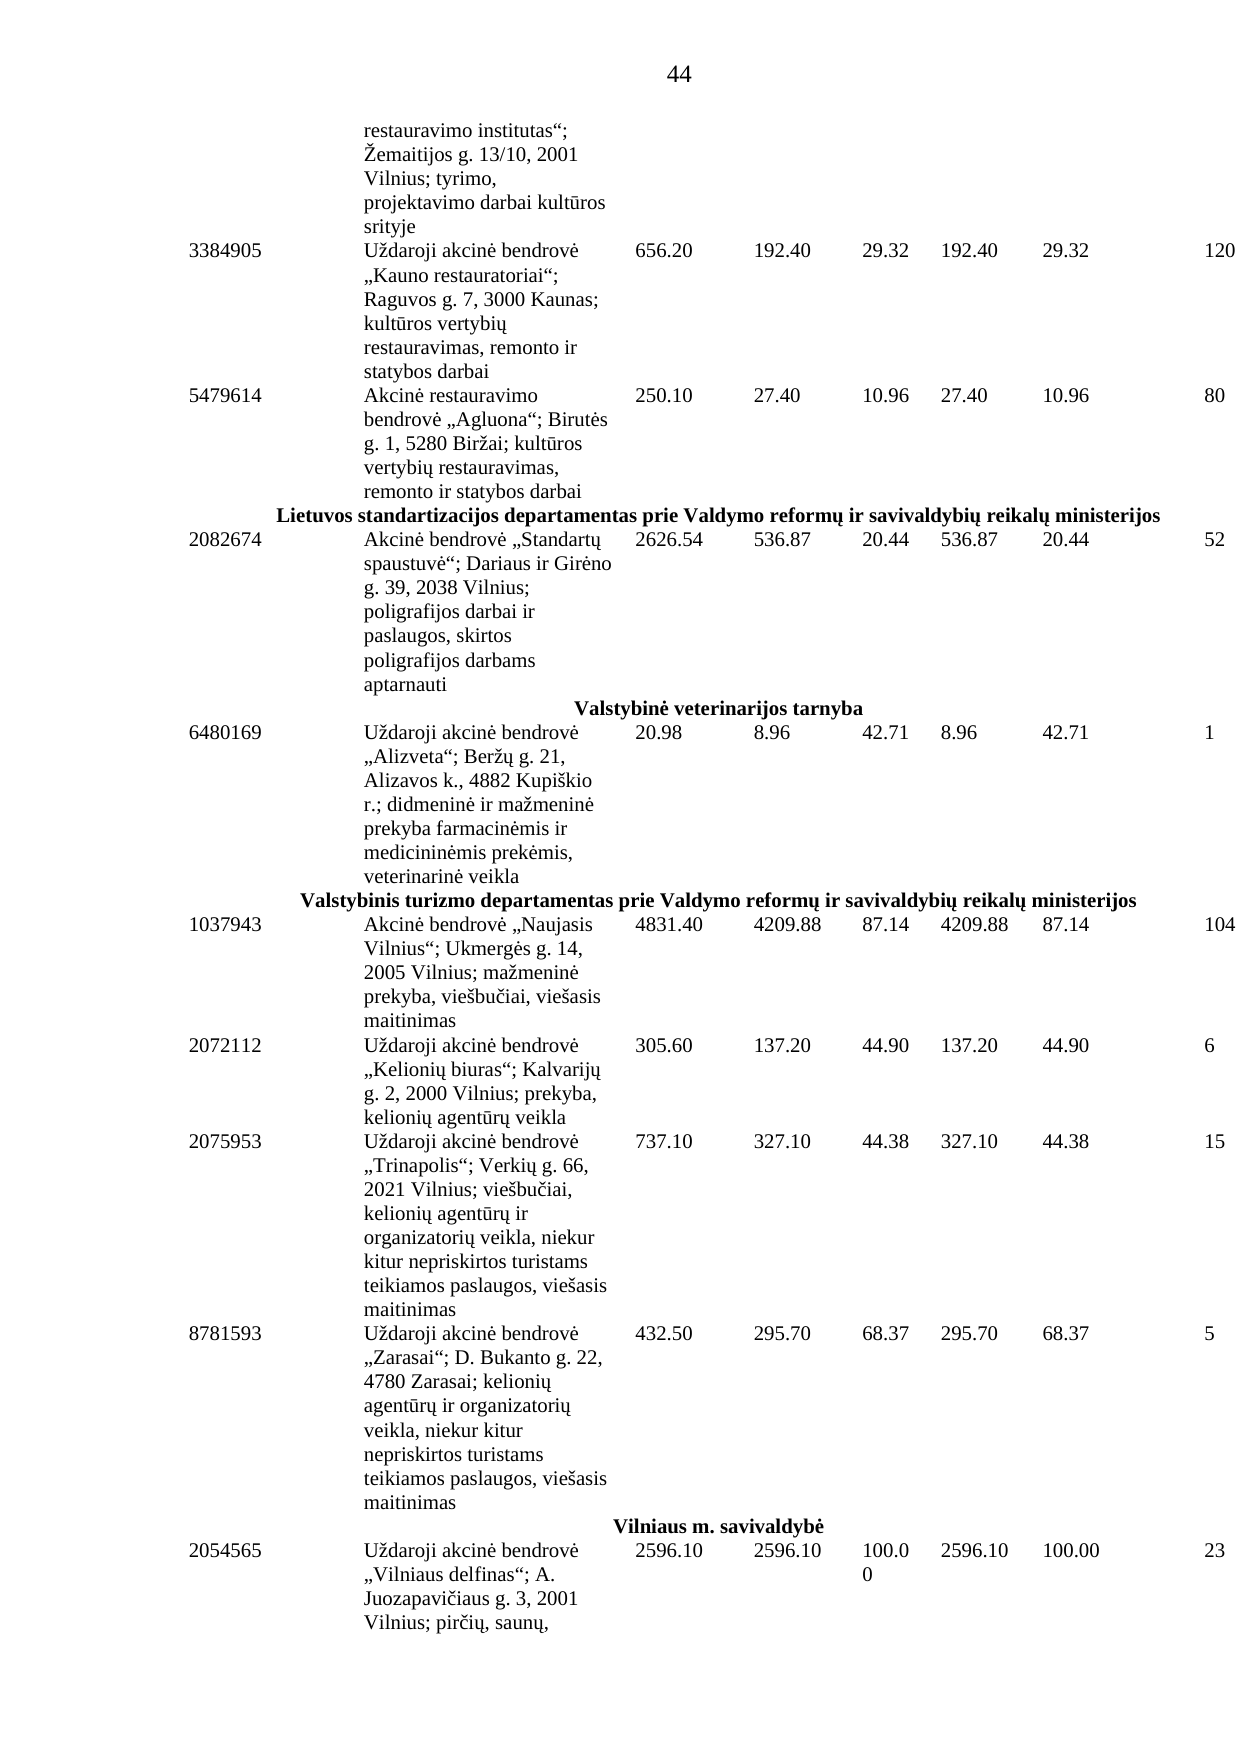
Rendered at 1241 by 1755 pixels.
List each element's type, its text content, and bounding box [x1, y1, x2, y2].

table_cell 120 [1193, 239, 1240, 383]
table_cell 327.10 [929, 1129, 1031, 1321]
table_cell 6 [1193, 1033, 1240, 1129]
table_cell [1193, 118, 1240, 238]
table_cell Lietuvos standartizacijos departamentas prie Valdymo reformų ir savivaldybių reikalų ministerijos [177, 503, 1240, 527]
table_cell Uždaroji akcinė bendrovė „Kauno restauratoriai“; Raguvos g. 7, 3000 Kaunas; kultūros vertybių restauravimas, remonto ir statybos darbai [353, 239, 624, 383]
table_cell 8.96 [742, 720, 851, 888]
table_cell 2596.10 [742, 1538, 851, 1634]
table_cell 1 [1193, 720, 1240, 888]
table_cell 192.40 [742, 239, 851, 383]
table_cell 20.44 [851, 527, 929, 696]
table_cell [929, 118, 1031, 238]
table_cell 100.00 [1031, 1538, 1193, 1634]
table_cell 87.14 [1031, 912, 1193, 1032]
table_cell 6480169 [177, 720, 352, 888]
table_cell 42.71 [1031, 720, 1193, 888]
table_cell 8781593 [177, 1321, 352, 1514]
table_cell 44.90 [1031, 1033, 1193, 1129]
table_cell Vilniaus m. savivaldybė [177, 1514, 1240, 1538]
table_cell 29.32 [851, 239, 929, 383]
table_cell 80 [1193, 383, 1240, 503]
table_cell 10.96 [1031, 383, 1193, 503]
table_cell [624, 118, 742, 238]
table_cell 29.32 [1031, 239, 1193, 383]
table_cell 295.70 [929, 1321, 1031, 1514]
table_cell 20.98 [624, 720, 742, 888]
table_cell 536.87 [929, 527, 1031, 696]
table_cell 432.50 [624, 1321, 742, 1514]
table_cell 656.20 [624, 239, 742, 383]
table_cell 4831.40 [624, 912, 742, 1032]
table_cell 250.10 [624, 383, 742, 503]
table_cell 536.87 [742, 527, 851, 696]
table_cell 15 [1193, 1129, 1240, 1321]
table_cell 192.40 [929, 239, 1031, 383]
table_cell 23 [1193, 1538, 1240, 1634]
table_cell 2072112 [177, 1033, 352, 1129]
table_cell 5 [1193, 1321, 1240, 1514]
table_cell Akcinė bendrovė „Standartų spaustuvė“; Dariaus ir Girėno g. 39, 2038 Vilnius; poligrafijos darbai ir paslaugos, skirtos poligrafijos darbams aptarnauti [353, 527, 624, 696]
table_cell Akcinė bendrovė „Naujasis Vilnius“; Ukmergės g. 14, 2005 Vilnius; mažmeninė prekyba, viešbučiai, viešasis maitinimas [353, 912, 624, 1032]
table_cell Akcinė restauravimo bendrovė „Agluona“; Birutės g. 1, 5280 Biržai; kultūros vertybių restauravimas, remonto ir statybos darbai [353, 383, 624, 503]
table_cell 87.14 [851, 912, 929, 1032]
table_cell 44.38 [851, 1129, 929, 1321]
table_cell 2054565 [177, 1538, 352, 1634]
table_cell 100.00 [851, 1538, 929, 1634]
table_cell 2626.54 [624, 527, 742, 696]
table_cell 44.90 [851, 1033, 929, 1129]
table_cell 327.10 [742, 1129, 851, 1321]
table_cell Uždaroji akcinė bendrovė „Vilniaus delfinas“; A. Juozapavičiaus g. 3, 2001 Vilnius; pirčių, saunų, [353, 1538, 624, 1634]
table_cell [742, 118, 851, 238]
table_cell 104 [1193, 912, 1240, 1032]
table_cell 2596.10 [624, 1538, 742, 1634]
table_cell 137.20 [929, 1033, 1031, 1129]
table_cell 5479614 [177, 383, 352, 503]
table_cell Uždaroji akcinė bendrovė „Alizveta“; Beržų g. 21, Alizavos k., 4882 Kupiškio r.; didmeninė ir mažmeninė prekyba farmacinėmis ir medicininėmis prekėmis, veterinarinė veikla [353, 720, 624, 888]
table_cell 737.10 [624, 1129, 742, 1321]
table_cell 1037943 [177, 912, 352, 1032]
table_cell Valstybinis turizmo departamentas prie Valdymo reformų ir savivaldybių reikalų ministerijos [177, 888, 1240, 912]
table_cell Valstybinė veterinarijos tarnyba [177, 696, 1240, 720]
table_cell 2596.10 [929, 1538, 1031, 1634]
table_cell 4209.88 [929, 912, 1031, 1032]
table_cell 44.38 [1031, 1129, 1193, 1321]
table_cell [1031, 118, 1193, 238]
table_cell Uždaroji akcinė bendrovė „Zarasai“; D. Bukanto g. 22, 4780 Zarasai; kelionių agentūrų ir organizatorių veikla, niekur kitur nepriskirtos turistams teikiamos paslaugos, viešasis maitinimas [353, 1321, 624, 1514]
table_cell 42.71 [851, 720, 929, 888]
table_cell 3384905 [177, 239, 352, 383]
table_cell Uždaroji akcinė bendrovė „Kelionių biuras“; Kalvarijų g. 2, 2000 Vilnius; prekyba, kelionių agentūrų veikla [353, 1033, 624, 1129]
table_cell 2075953 [177, 1129, 352, 1321]
table_cell 68.37 [1031, 1321, 1193, 1514]
table_cell 2082674 [177, 527, 352, 696]
table_cell 27.40 [742, 383, 851, 503]
table_cell 68.37 [851, 1321, 929, 1514]
table_cell restauravimo institutas“; Žemaitijos g. 13/10, 2001 Vilnius; tyrimo, projektavimo darbai kultūros srityje [353, 118, 624, 238]
table_cell Uždaroji akcinė bendrovė „Trinapolis“; Verkių g. 66, 2021 Vilnius; viešbučiai, kelionių agentūrų ir organizatorių veikla, niekur kitur nepriskirtos turistams teikiamos paslaugos, viešasis maitinimas [353, 1129, 624, 1321]
table_cell 8.96 [929, 720, 1031, 888]
table_cell 27.40 [929, 383, 1031, 503]
table_cell 20.44 [1031, 527, 1193, 696]
table_cell 4209.88 [742, 912, 851, 1032]
table_cell 137.20 [742, 1033, 851, 1129]
table_cell 52 [1193, 527, 1240, 696]
table_cell 10.96 [851, 383, 929, 503]
table_cell [851, 118, 929, 238]
table_cell [177, 118, 352, 238]
table_cell 295.70 [742, 1321, 851, 1514]
table_cell 305.60 [624, 1033, 742, 1129]
